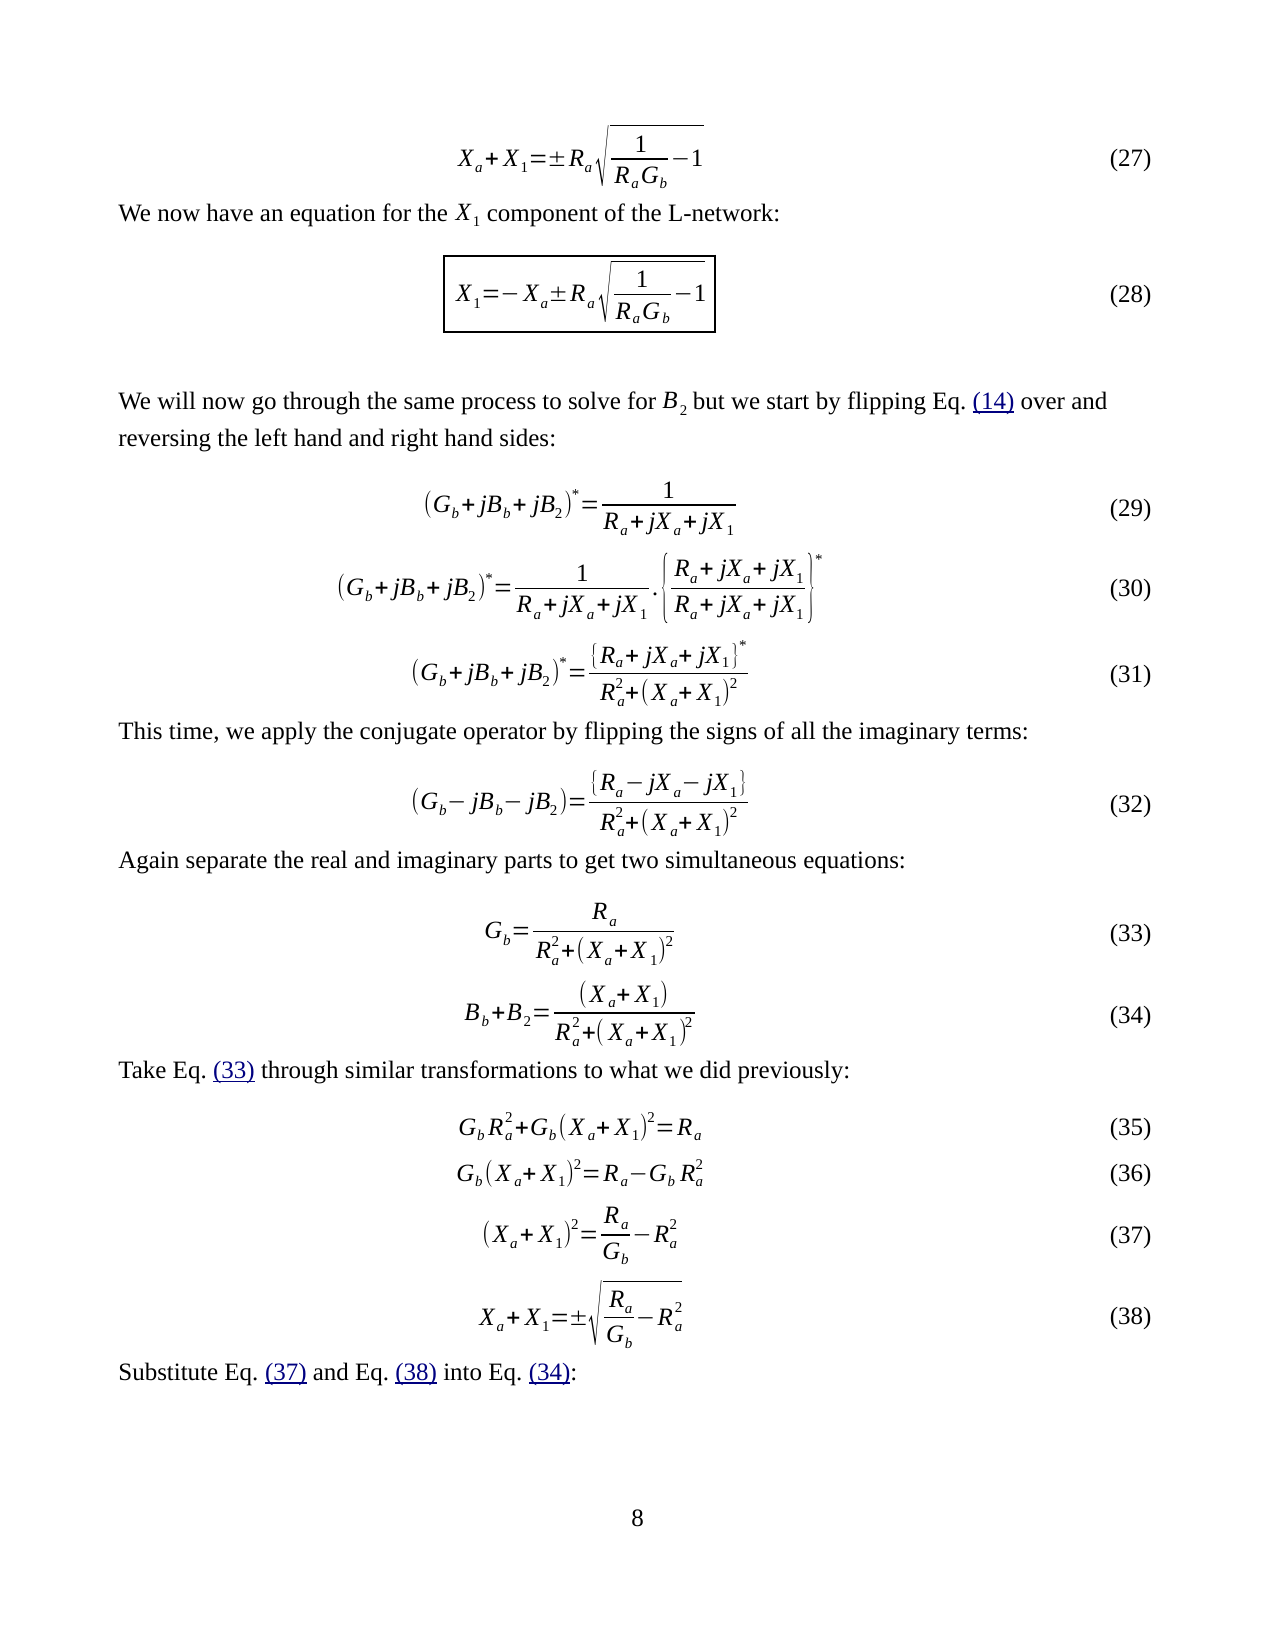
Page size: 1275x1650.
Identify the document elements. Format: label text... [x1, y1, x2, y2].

table_header [118, 1150, 1041, 1196]
table_header (31) [1041, 631, 1157, 716]
table_header [118, 631, 1041, 716]
table_header (34) [1041, 974, 1157, 1056]
table_header (35) [1041, 1103, 1157, 1149]
table_header [118, 249, 1041, 338]
text This time, we apply the conjugate operator by flipping the signs of all the imaginary terms: [118, 716, 1157, 744]
table_header [118, 118, 1041, 198]
text Again separate the real and imaginary parts to get two simultaneous equations: [118, 845, 1157, 873]
table_header (36) [1041, 1150, 1157, 1196]
table_header (29) [1041, 470, 1157, 544]
table_header [118, 892, 1041, 974]
table_header [118, 470, 1041, 544]
table_header (32) [1041, 763, 1157, 845]
table_header [118, 1274, 1041, 1357]
table_header (37) [1041, 1196, 1157, 1274]
table_header [118, 545, 1041, 631]
table_header [118, 1196, 1041, 1274]
table_header [118, 763, 1041, 845]
table_header [118, 974, 1041, 1056]
table_header (33) [1041, 892, 1157, 974]
text Take Eq. (33) through similar transformations to what we did previously: [118, 1056, 1157, 1084]
table_header [118, 1103, 1041, 1149]
table_header (30) [1041, 545, 1157, 631]
table_header (28) [1041, 249, 1157, 338]
table_header (38) [1041, 1274, 1157, 1357]
text Substitute Eq. (37) and Eq. (38) into Eq. (34): [118, 1357, 1157, 1386]
text We will now go through the same process to solve forbut we start by flipping Eq. (14) over and reversing the left hand and right hand sides: [118, 386, 1157, 452]
table_header (27) [1041, 118, 1157, 198]
text We now have an equation for thecomponent of the L-network: [118, 198, 1157, 230]
